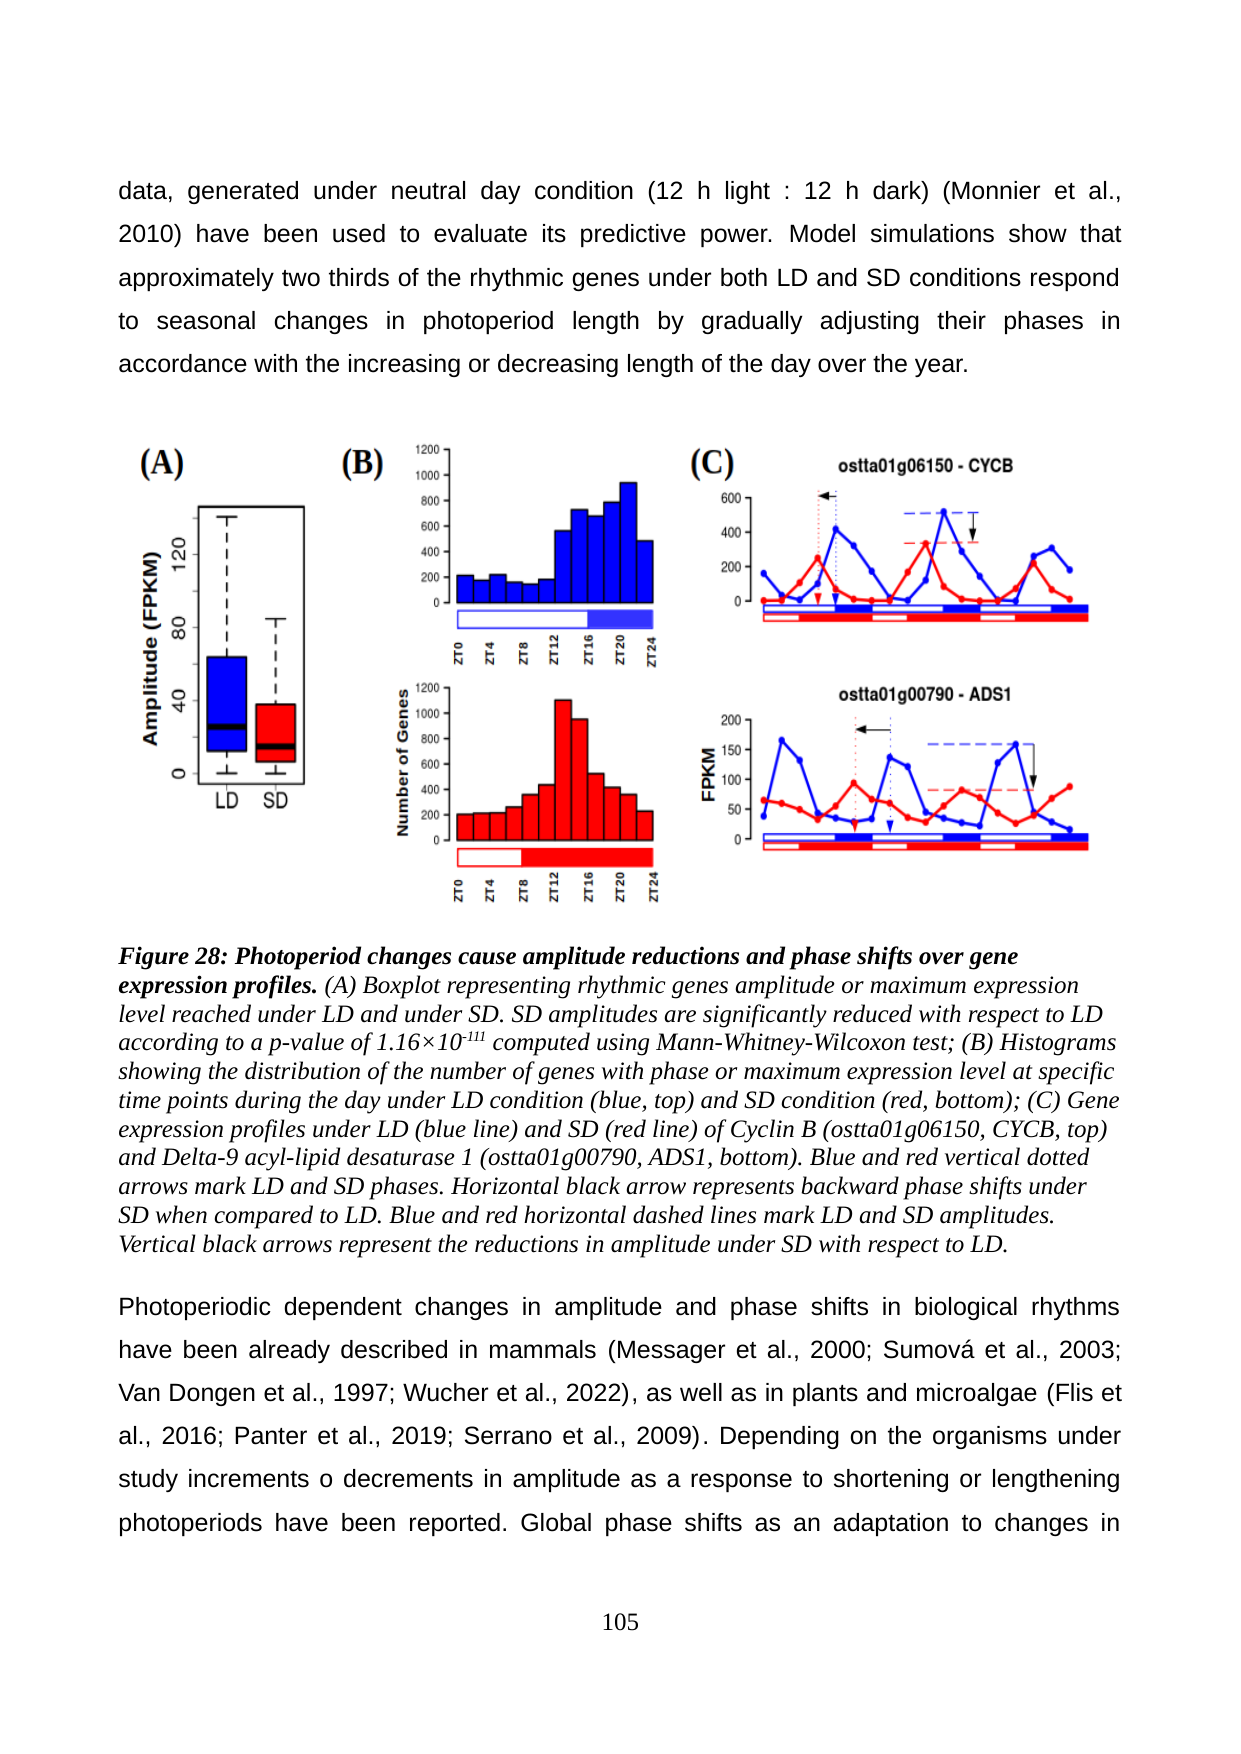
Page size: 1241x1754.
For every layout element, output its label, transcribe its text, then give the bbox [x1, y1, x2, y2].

text Photoperiodic dependent changes in amplitude and phase shifts in biological rhythms have been already described in mammals (Messager et al., 2000; Sumová et al., 2003; Van Dongen et al., 1997; Wucher et al., 2022)⁠, as well as in plants and microalgae (Flis et al., 2016; Panter et al., 2019; Serrano et al., 2009)⁠. Depending on the organisms under study increments o decrements in amplitude as a response to shortening or lengthening photoperiods have been reported. Global phase shifts as an adaptation to changes in [118, 1257, 1122, 1536]
text data, generated under neutral day condition (12 h light : 12 h dark) (Monnier et al., 2010)⁠ have been used to evaluate its predictive power. Model simulations show that approximately two thirds of the rhythmic genes under both LD and SD conditions respond to seasonal changes in photoperiod length by gradually adjusting their phases in accordance with the increasing or decreasing length of the day over the year. [118, 176, 1122, 378]
text Figure 28: Photoperiod changes cause amplitude reductions and phase shifts over gene expression profiles. (A) Boxplot representing rhythmic genes amplitude or maximum expression level reached under LD and under SD. SD amplitudes are significantly reduced with respect to LD according to a p-value of 1.16×10-111 computed using Mann-Whitney-Wilcoxon test; (B) Histograms showing the distribution of the number of genes with phase or maximum expression level at specific time points during the day under LD condition (blue, top) and SD condition (red, bottom); (C) Gene expression profiles under LD (blue line) and SD (red line) of Cyclin B (ostta01g06150, CYCB, top) and Delta-9 acyl-lipid desaturase 1 (ostta01g00790, ADS1, bottom). Blue and red vertical dotted arrows mark LD and SD phases. Horizontal black arrow represents backward phase shifts under SD when compared to LD. Blue and red horizontal dashed lines mark LD and SD amplitudes. Vertical black arrows represent the reductions in amplitude under SD with respect to LD. [118, 942, 1122, 1257]
picture [98, 419, 1143, 942]
